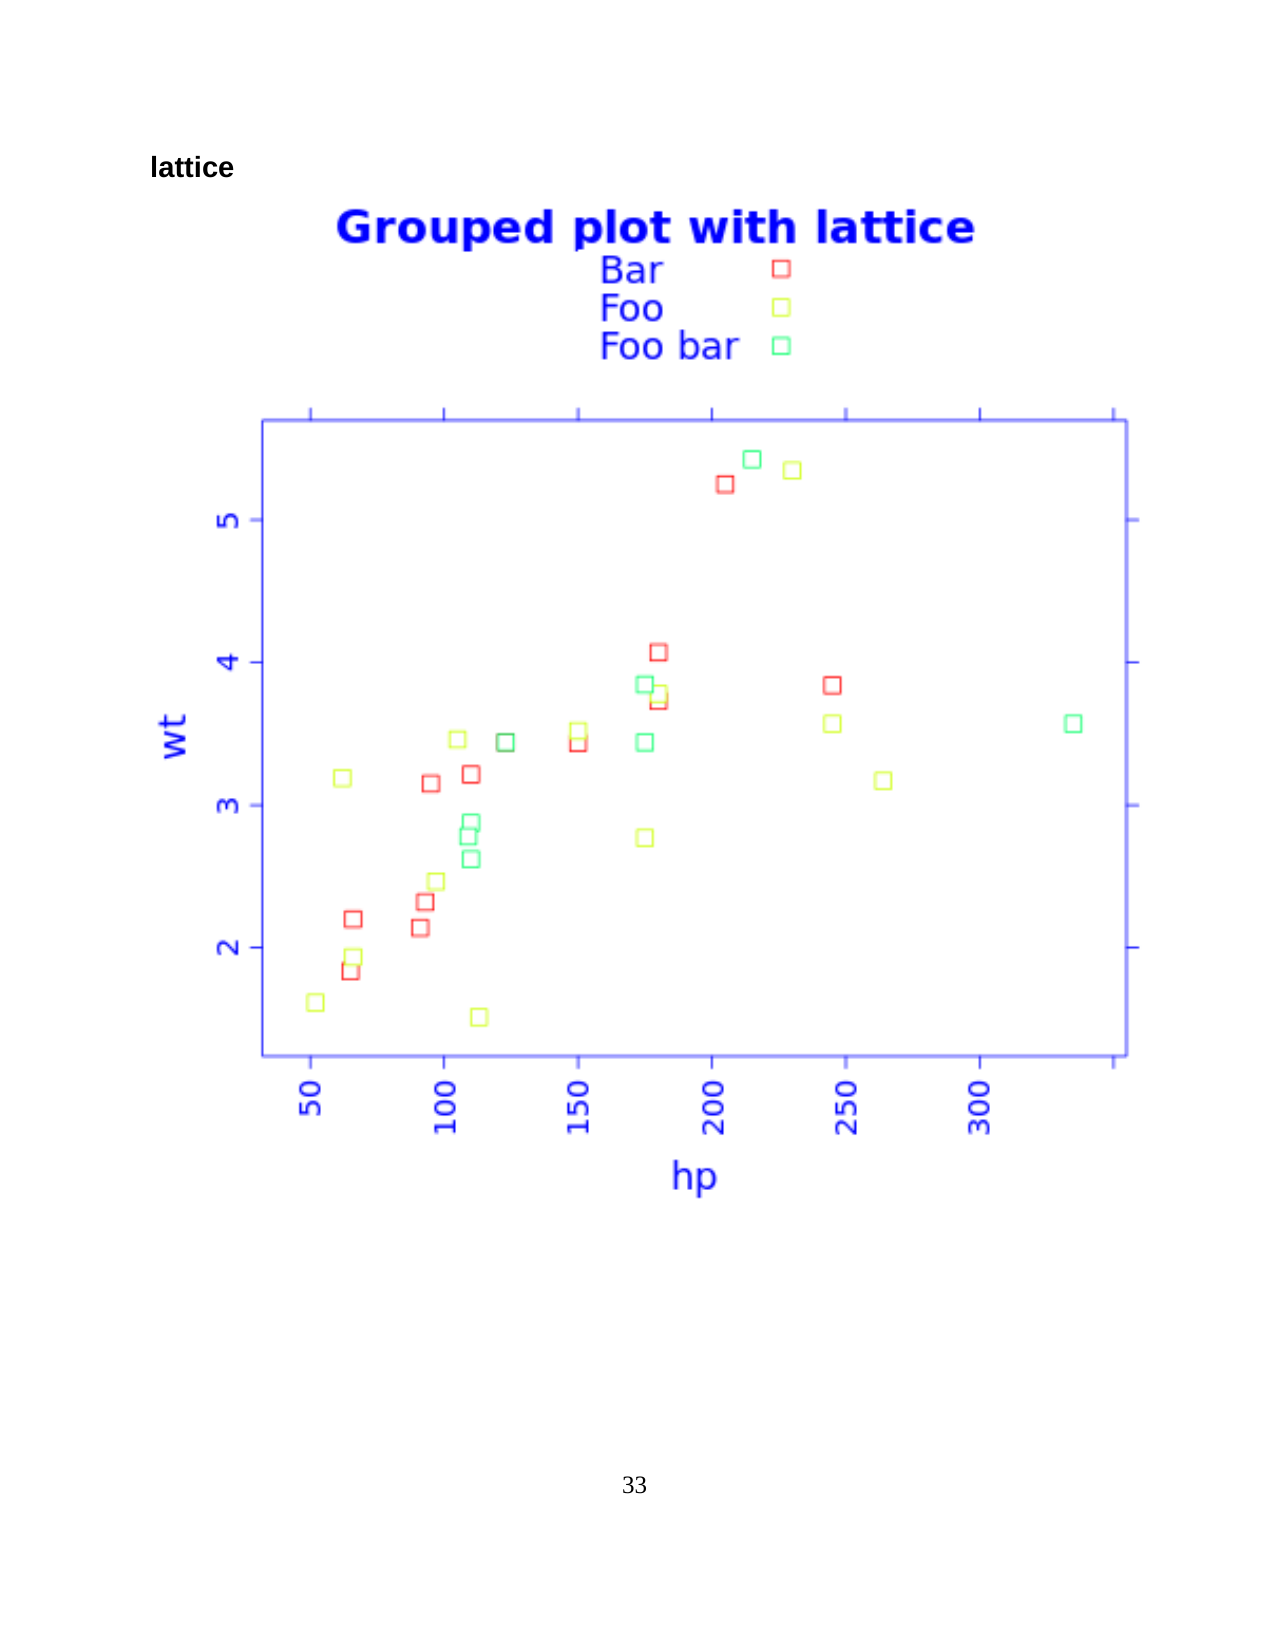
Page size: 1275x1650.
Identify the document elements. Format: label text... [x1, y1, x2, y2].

picture [150, 196, 1163, 1209]
subtitle lattice [150, 150, 1125, 183]
